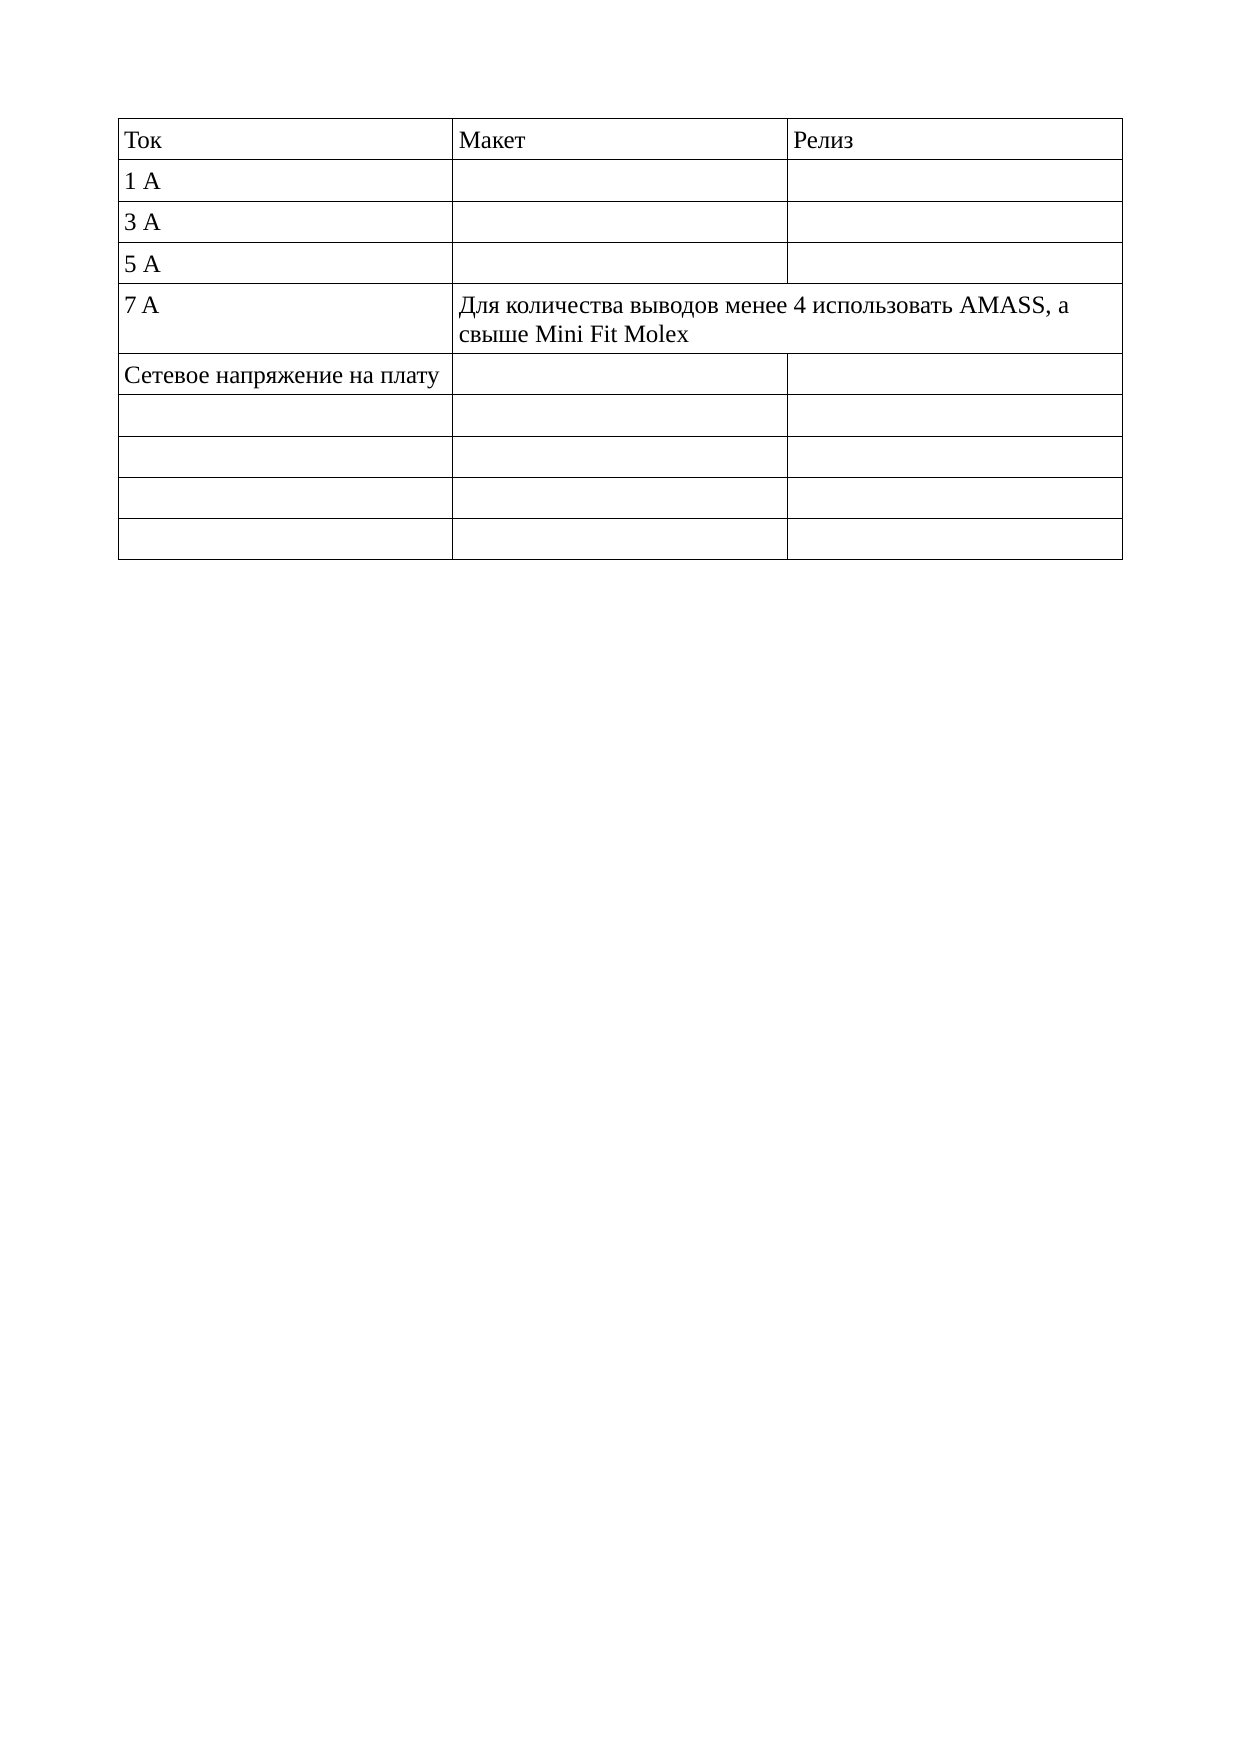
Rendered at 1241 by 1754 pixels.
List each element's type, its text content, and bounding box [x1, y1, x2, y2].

table_cell [119, 478, 452, 518]
table_cell [119, 519, 452, 559]
table_cell [788, 437, 1122, 477]
table_cell Для количества выводов менее 4 использовать AMASS, а свыше Mini Fit Molex [453, 284, 1122, 353]
table_header Ток [119, 119, 452, 159]
table_cell [788, 354, 1122, 394]
table_cell [453, 202, 787, 242]
table_cell 7 A [119, 284, 452, 353]
table_cell [119, 437, 452, 477]
table_cell [788, 478, 1122, 518]
table_header Релиз [788, 119, 1122, 159]
table_cell 5 А [119, 243, 452, 283]
table_cell Сетевое напряжение на плату [119, 354, 452, 394]
table_cell [788, 243, 1122, 283]
table_cell [788, 519, 1122, 559]
table_cell 1 А [119, 160, 452, 201]
table_cell [453, 243, 787, 283]
table_cell [453, 519, 787, 559]
table_cell [453, 354, 787, 394]
table_header Макет [453, 119, 787, 159]
table_cell [453, 478, 787, 518]
table_cell [453, 395, 787, 436]
table_cell [453, 160, 787, 201]
table_cell [788, 202, 1122, 242]
table_cell [788, 160, 1122, 201]
table_cell [119, 395, 452, 436]
table_cell 3 А [119, 202, 452, 242]
table_cell [453, 437, 787, 477]
table_cell [788, 395, 1122, 436]
